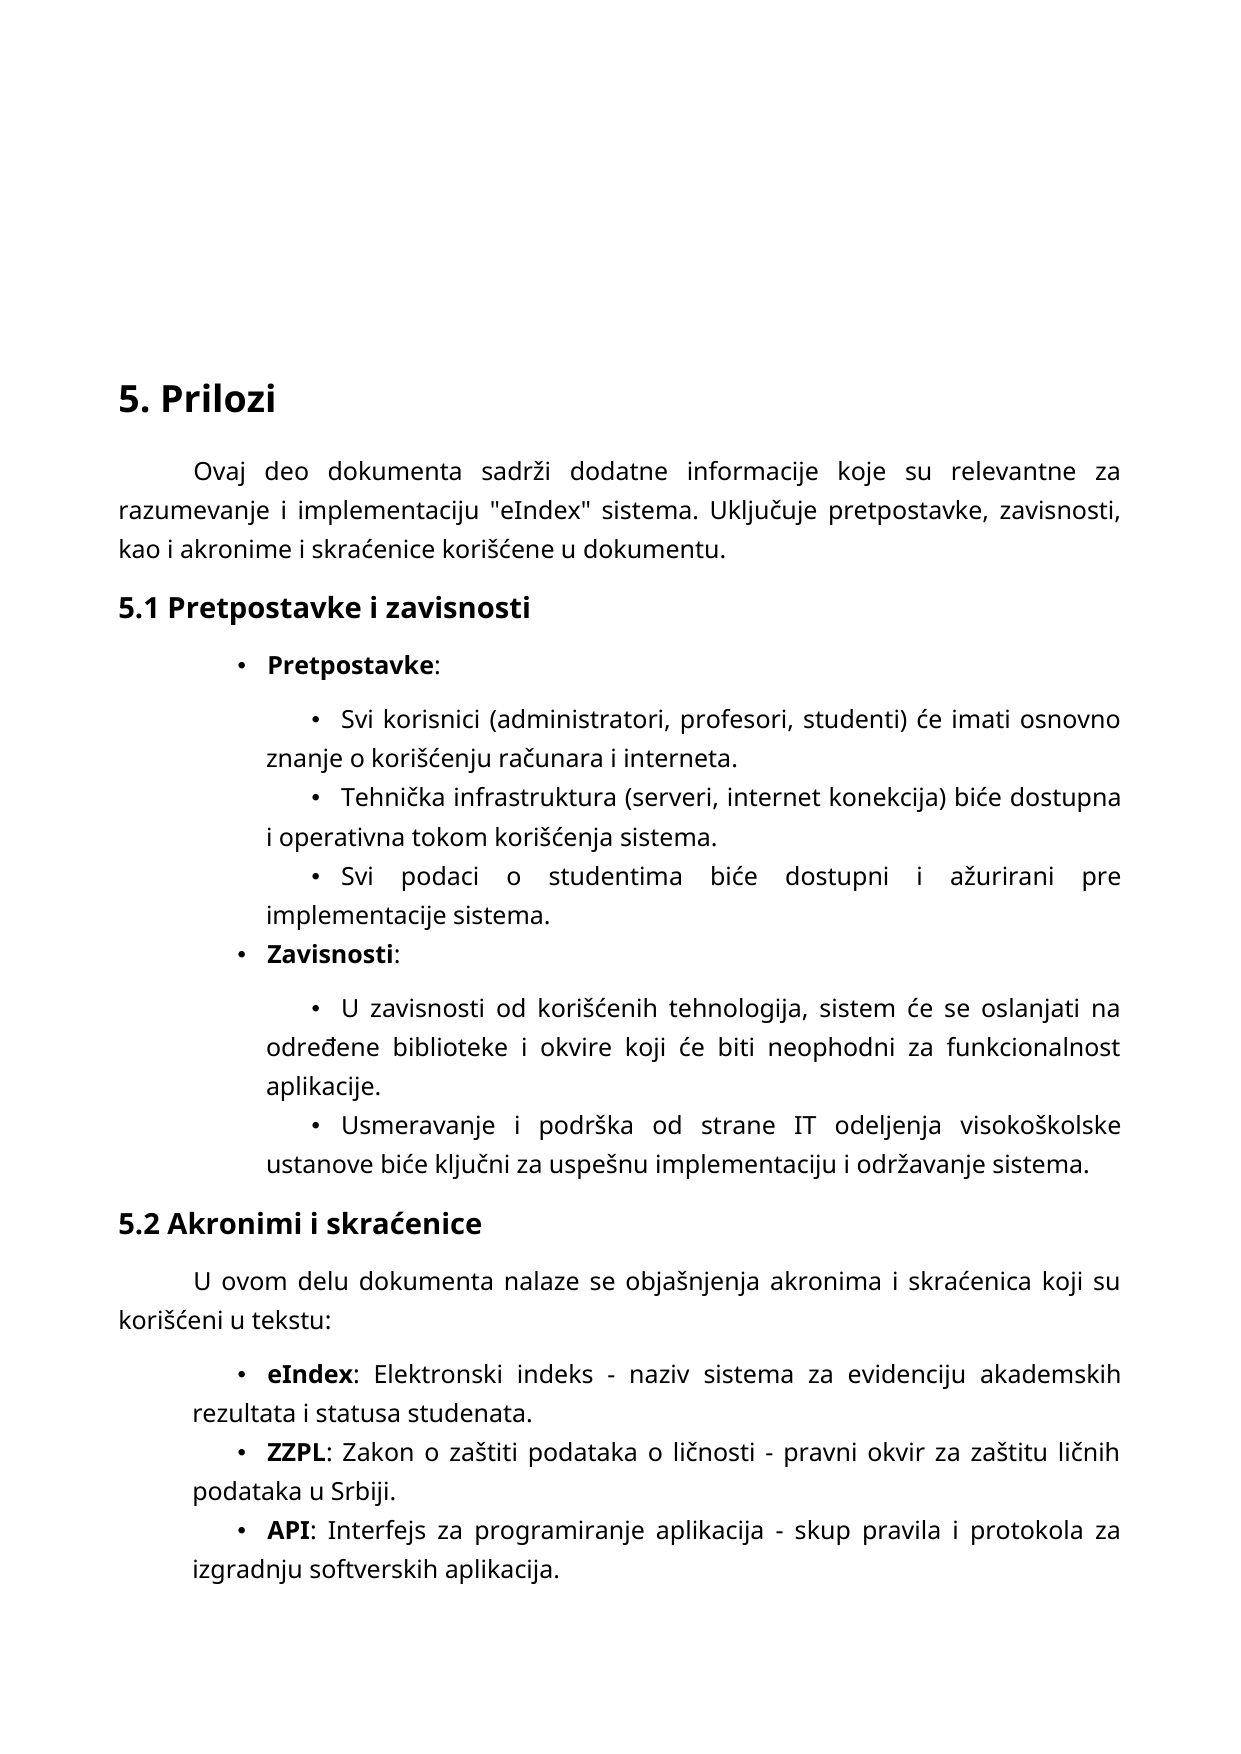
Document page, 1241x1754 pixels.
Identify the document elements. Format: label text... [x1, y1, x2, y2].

list Svi korisnici (administratori, profesori, studenti) će imati osnovno znanje o korišćenju računara i interneta. [236, 702, 1122, 775]
subtitle 5.1 Pretpostavke i zavisnosti [118, 588, 1122, 627]
list Zavisnosti: [162, 937, 1122, 971]
list Usmeravanje i podrška od strane IT odeljenja visokoškolske ustanove biće ključni za uspešnu implementaciju i održavanje sistema. [236, 1108, 1122, 1181]
list API: Interfejs za programiranje aplikacija - skup pravila i protokola za izgradnju softverskih aplikacija. [162, 1513, 1122, 1586]
text Ovaj deo dokumenta sadrži dodatne informacije koje su relevantne za razumevanje i implementaciju "eIndex" sistema. Uključuje pretpostavke, zavisnosti, kao i akronime i skraćenice korišćene u dokumentu. [118, 453, 1122, 566]
list Pretpostavke: [162, 648, 1122, 682]
list Svi podaci o studentima biće dostupni i ažurirani pre implementacije sistema. [236, 858, 1122, 932]
list eIndex: Elektronski indeks - naziv sistema za evidenciju akademskih rezultata i statusa studenata. [162, 1356, 1122, 1429]
list ZZPL: Zakon o zaštiti podataka o ličnosti - pravni okvir za zaštitu ličnih podataka u Srbiji. [162, 1434, 1122, 1508]
list Tehnička infrastruktura (serveri, internet konekcija) biće dostupna i operativna tokom korišćenja sistema. [236, 780, 1122, 853]
subtitle 5. Prilozi [118, 372, 1122, 423]
text U ovom delu dokumenta nalaze se objašnjenja akronima i skraćenica koji su korišćeni u tekstu: [118, 1263, 1122, 1337]
list U zavisnosti od korišćenih tehnologija, sistem će se oslanjati na određene biblioteke i okvire koji će biti neophodni za funkcionalnost aplikacije. [236, 991, 1122, 1103]
subtitle 5.2 Akronimi i skraćenice [118, 1203, 1122, 1243]
